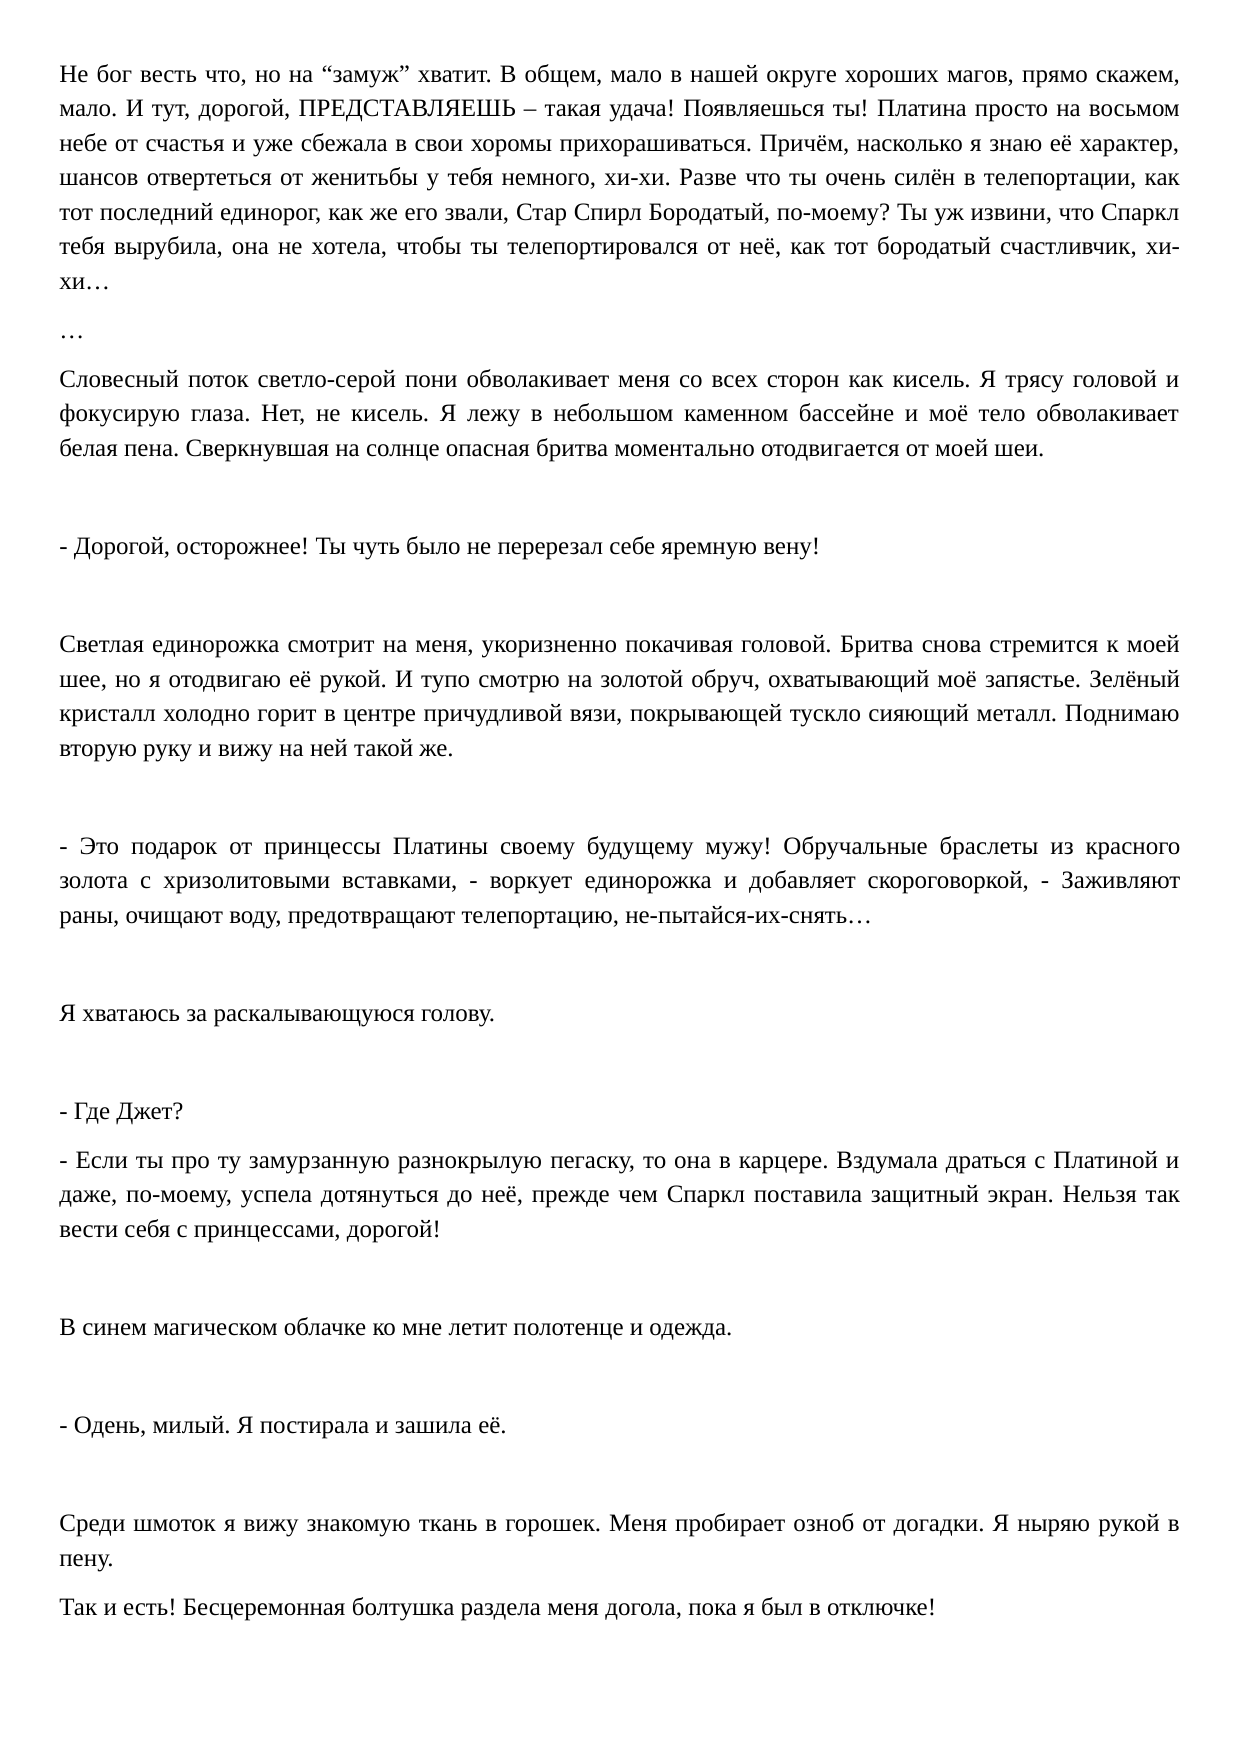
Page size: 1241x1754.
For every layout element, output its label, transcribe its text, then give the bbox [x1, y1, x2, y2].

text - Одень, милый. Я постирала и зашила её. [59, 1410, 1181, 1439]
text - Если ты про ту замурзанную разнокрылую пегаску, то она в карцере. Вздумала драться с Платиной и даже, по-моему, успела дотянуться до неё, прежде чем Спаркл поставила защитный экран. Нельзя так вести себя с принцессами, дорогой! [59, 1145, 1181, 1243]
text Светлая единорожка смотрит на меня, укоризненно покачивая головой. Бритва снова стремится к моей шее, но я отодвигаю её рукой. И тупо смотрю на золотой обруч, охватывающий моё запястье. Зелёный кристалл холодно горит в центре причудливой вязи, покрывающей тускло сияющий металл. Поднимаю вторую руку и вижу на ней такой же. [59, 629, 1181, 761]
text Не бог весть что, но на “замуж” хватит. В общем, мало в нашей округе хороших магов, прямо скажем, мало. И тут, дорогой, ПРЕДСТАВЛЯЕШЬ – такая удача! Появляешься ты! Платина просто на восьмом небе от счастья и уже сбежала в свои хоромы прихорашиваться. Причём, насколько я знаю её характер, шансов отвертеться от женитьбы у тебя немного, хи-хи. Разве что ты очень силён в телепортации, как тот последний единорог, как же его звали, Стар Спирл Бородатый, по-моему? Ты уж извини, что Спаркл тебя вырубила, она не хотела, чтобы ты телепортировался от неё, как тот бородатый счастливчик, хи-хи… [59, 59, 1181, 295]
text Словесный поток светло-серой пони обволакивает меня со всех сторон как кисель. Я трясу головой и фокусирую глаза. Нет, не кисель. Я лежу в небольшом каменном бассейне и моё тело обволакивает белая пена. Сверкнувшая на солнце опасная бритва моментально отодвигается от моей шеи. [59, 364, 1181, 462]
text - Дорогой, осторожнее! Ты чуть было не перерезал себе яремную вену! [59, 531, 1181, 560]
text Я хватаюсь за раскалывающуюся голову. [59, 998, 1181, 1027]
text В синем магическом облачке ко мне летит полотенце и одежда. [59, 1312, 1181, 1341]
text Среди шмоток я вижу знакомую ткань в горошек. Меня пробирает озноб от догадки. Я ныряю рукой в пену. [59, 1508, 1181, 1572]
text - Где Джет? [59, 1096, 1181, 1125]
text - Это подарок от принцессы Платины своему будущему мужу! Обручальные браслеты из красного золота с хризолитовыми вставками, - воркует единорожка и добавляет скороговоркой, - Заживляют раны, очищают воду, предотвращают телепортацию, не-пытайся-их-снять… [59, 831, 1181, 928]
text … [59, 315, 1181, 344]
text Так и есть! Бесцеремонная болтушка раздела меня догола, пока я был в отключке! [59, 1592, 1181, 1621]
